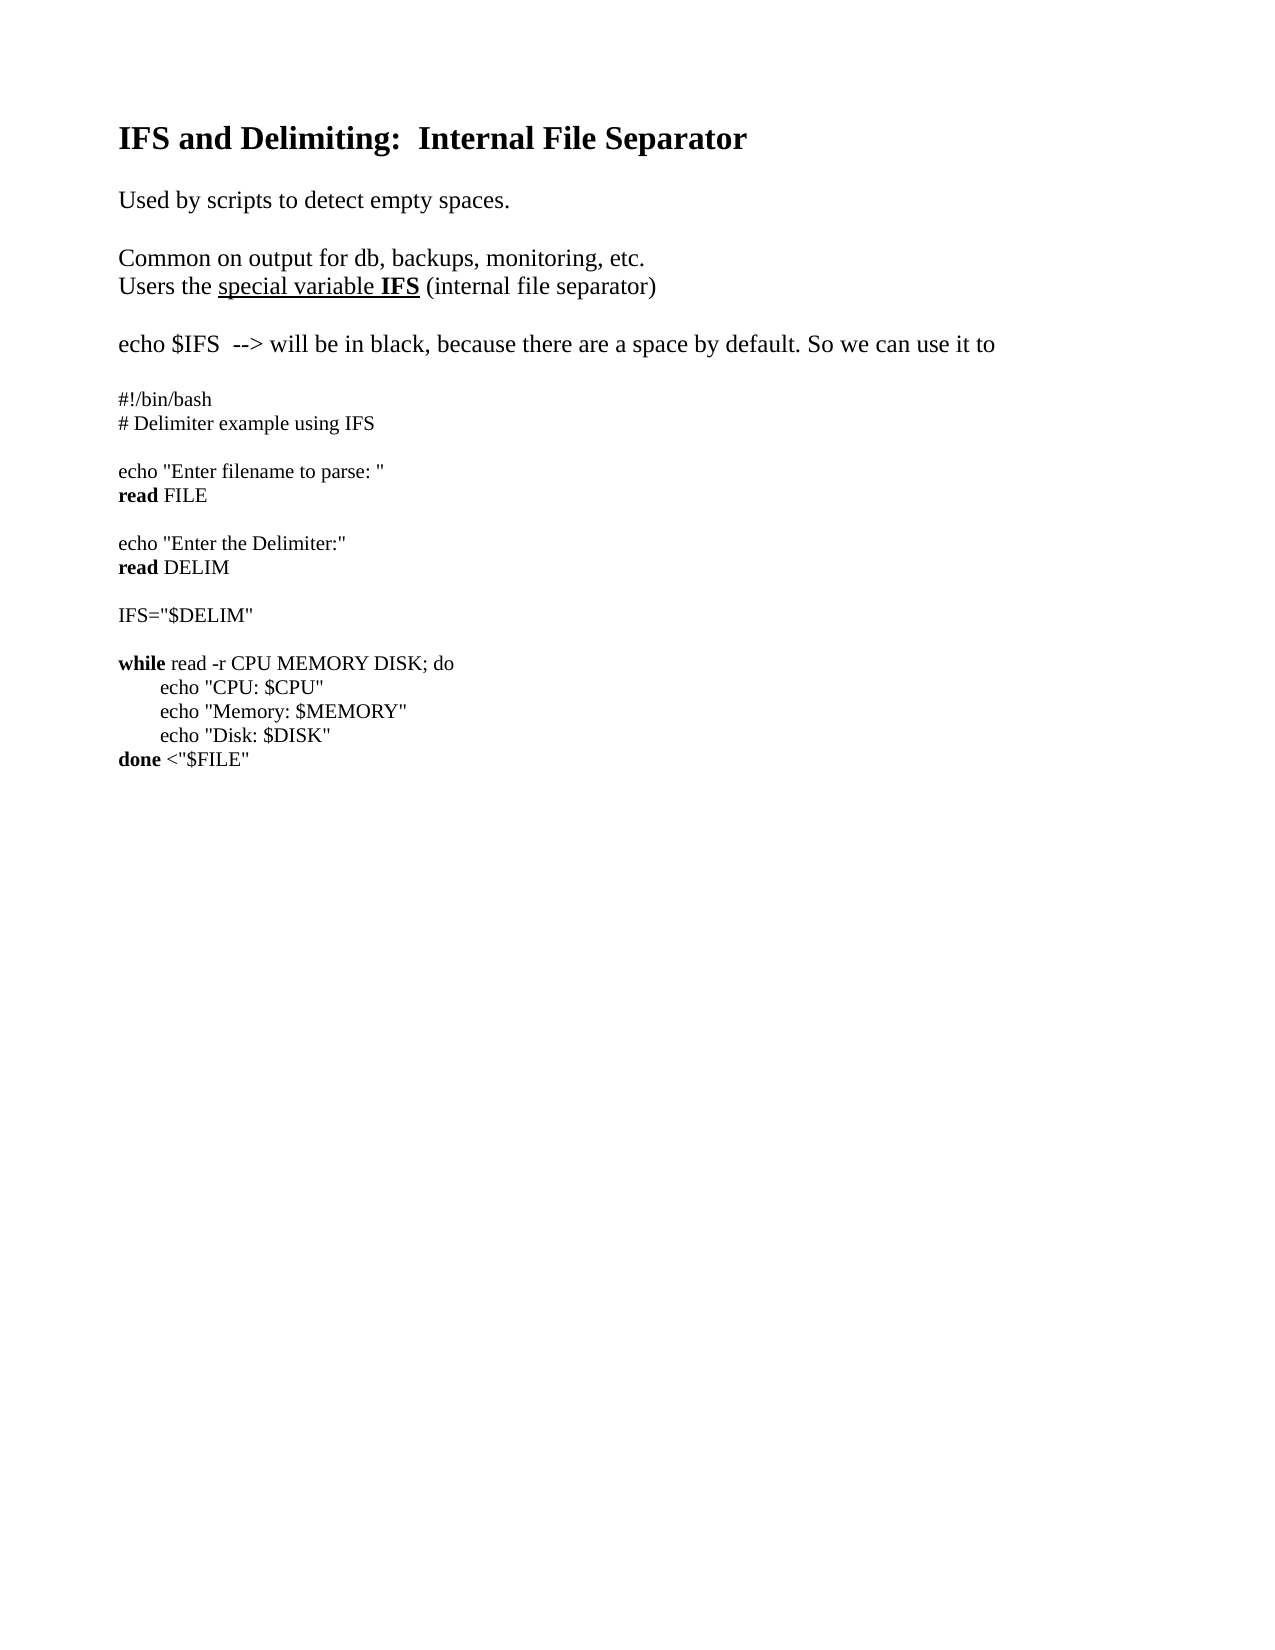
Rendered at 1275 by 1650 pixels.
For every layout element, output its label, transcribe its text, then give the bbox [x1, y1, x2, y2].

text #!/bin/bash [118, 386, 1157, 411]
text while read -r CPU MEMORY DISK; do [118, 651, 1157, 675]
text echo "Enter filename to parse: " [118, 459, 1157, 483]
text echo $IFS --> will be in black, because there are a space by default. So we can use it to [118, 329, 1157, 358]
text read FILE [118, 483, 1157, 507]
text echo "Disk: $DISK" [118, 723, 1157, 747]
text Users the special variable IFS (internal file separator) [118, 271, 1157, 300]
text IFS="$DELIM" [118, 603, 1157, 627]
text echo "CPU: $CPU" [118, 675, 1157, 699]
text # Delimiter example using IFS [118, 411, 1157, 434]
text echo "Enter the Delimiter:" [118, 531, 1157, 555]
text IFS and Delimiting: Internal File Separator [118, 118, 1157, 156]
text done <"$FILE" [118, 747, 1157, 771]
text echo "Memory: $MEMORY" [118, 699, 1157, 723]
text Used by scripts to detect empty spaces. [118, 185, 1157, 214]
text Common on output for db, backups, monitoring, etc. [118, 243, 1157, 271]
text read DELIM [118, 555, 1157, 579]
